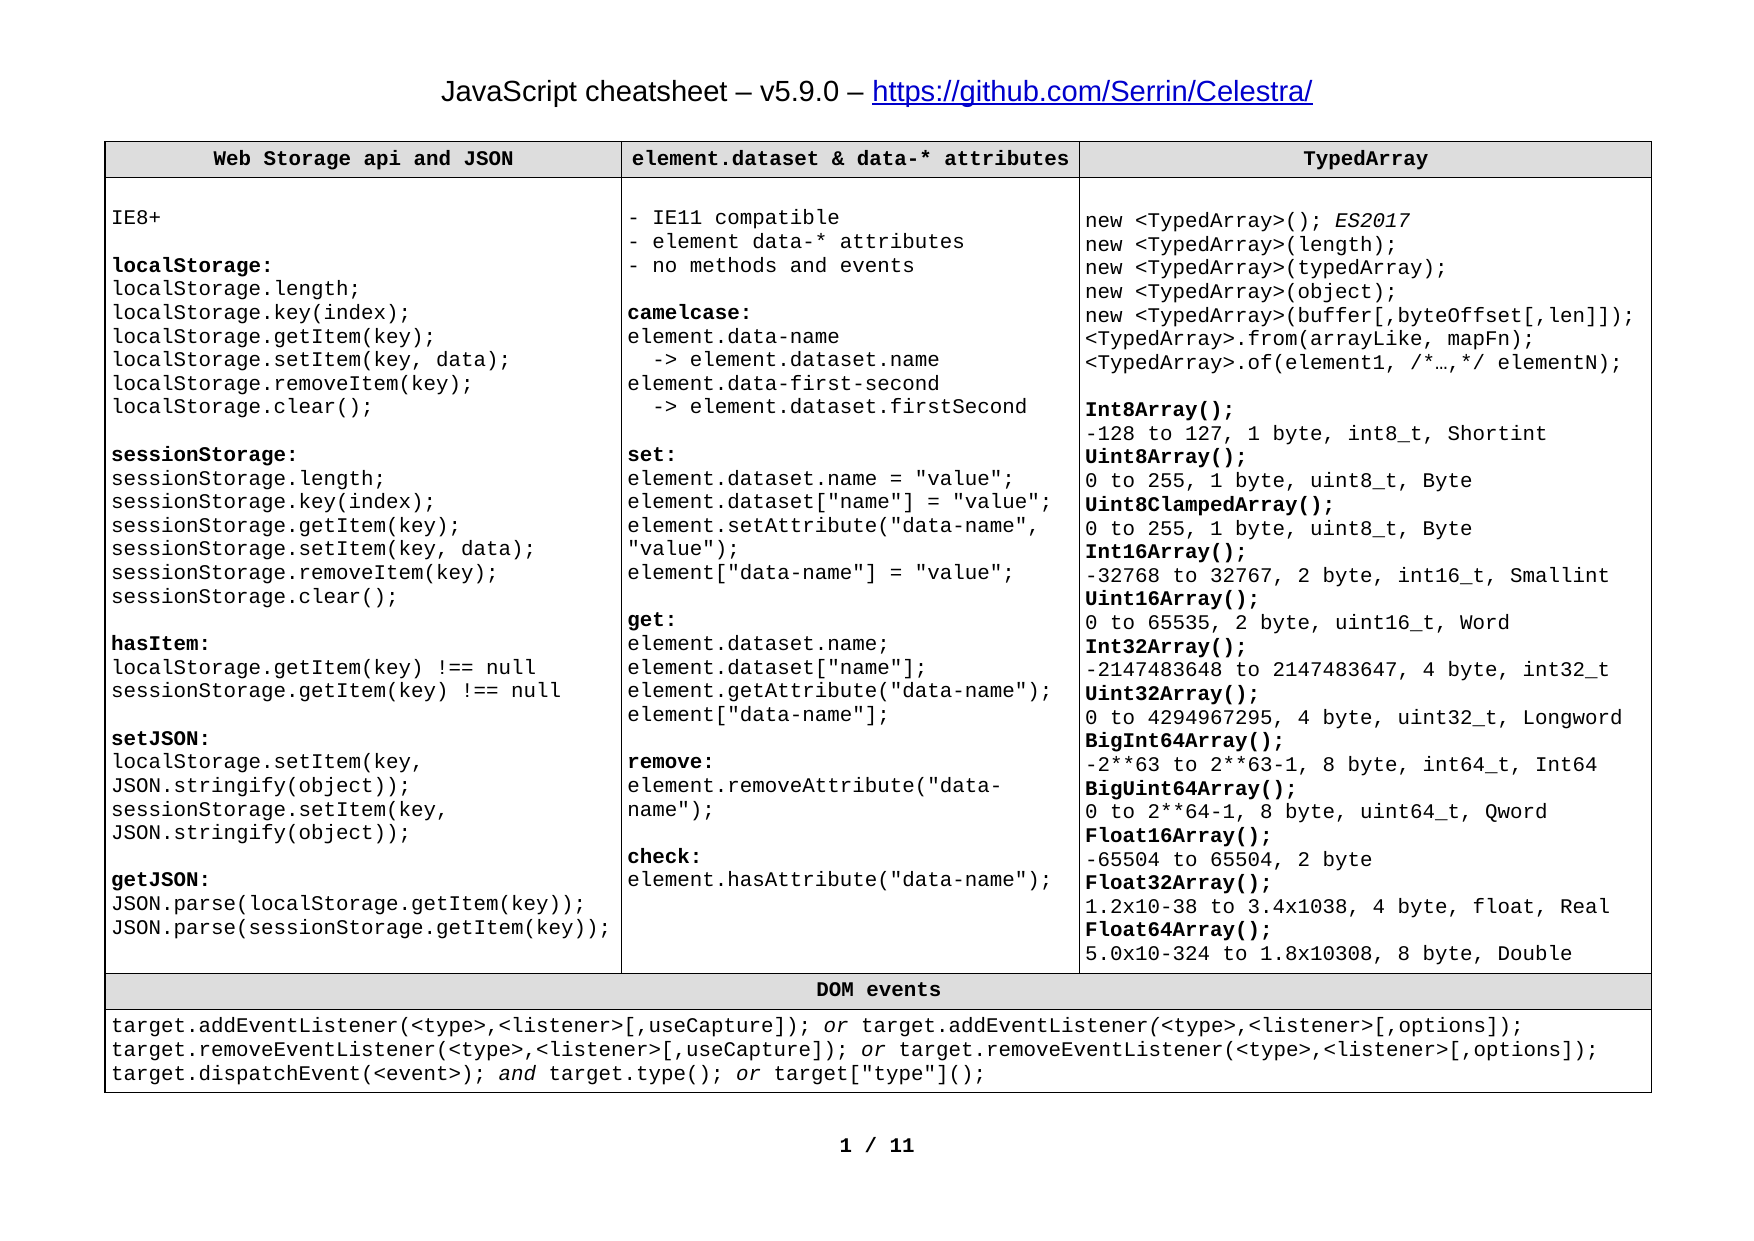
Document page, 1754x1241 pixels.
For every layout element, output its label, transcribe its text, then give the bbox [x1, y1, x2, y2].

table_cell IE8+ localStorage: localStorage.length; localStorage.key(index); localStorage.getItem(key); localStorage.setItem(key, data); localStorage.removeItem(key); localStorage.clear(); sessionStorage: sessionStorage.length; sessionStorage.key(index); sessionStorage.getItem(key); sessionStorage.setItem(key, data); sessionStorage.removeItem(key); sessionStorage.clear(); hasItem: localStorage.getItem(key) !== null sessionStorage.getItem(key) !== null setJSON: localStorage.setItem(key, JSON.stringify(object)); sessionStorage.setItem(key, JSON.stringify(object)); getJSON: JSON.parse(localStorage.getItem(key)); JSON.parse(sessionStorage.getItem(key)); [106, 178, 621, 972]
table_cell target.addEventListener(<type>,<listener>[,useCapture]); or target.addEventListener(<type>,<listener>[,options]); target.removeEventListener(<type>,<listener>[,useCapture]); or target.removeEventListener(<type>,<listener>[,options]); target.dispatchEvent(<event>); and target.type(); or target["type"](); [106, 1010, 1651, 1092]
table_cell - IE11 compatible - element data-* attributes - no methods and events camelcase: element.data-name -> element.dataset.name element.data-first-second -> element.dataset.firstSecond set: element.dataset.name = "value"; element.dataset["name"] = "value"; element.setAttribute("data-name", "value"); element["data-name"] = "value"; get: element.dataset.name; element.dataset["name"]; element.getAttribute("data-name"); element["data-name"]; remove: element.removeAttribute("data-name"); check: element.hasAttribute("data-name"); [622, 178, 1079, 972]
table_cell DOM events [106, 974, 1651, 1009]
table_header element.dataset & data-* attributes [622, 142, 1079, 177]
table_header TypedArray [1080, 142, 1651, 177]
table_header Web Storage api and JSON [106, 142, 621, 177]
text JavaScript cheatsheet – v5.9.0 – https://github.com/Serrin/Celestra/ [105, 74, 1648, 107]
table_cell new <TypedArray>(); ES2017 new <TypedArray>(length); new <TypedArray>(typedArray); new <TypedArray>(object); new <TypedArray>(buffer[,byteOffset[,len]]); <TypedArray>.from(arrayLike, mapFn); <TypedArray>.of(element1, /*…,*/ elementN); Int8Array(); -128 to 127, 1 byte, int8_t, Shortint Uint8Array(); 0 to 255, 1 byte, uint8_t, Byte Uint8ClampedArray(); 0 to 255, 1 byte, uint8_t, Byte Int16Array(); -32768 to 32767, 2 byte, int16_t, Smallint Uint16Array(); 0 to 65535, 2 byte, uint16_t, Word Int32Array(); -2147483648 to 2147483647, 4 byte, int32_t Uint32Array(); 0 to 4294967295, 4 byte, uint32_t, Longword BigInt64Array(); -2**63 to 2**63-1, 8 byte, int64_t, Int64 BigUint64Array(); 0 to 2**64-1, 8 byte, uint64_t, Qword Float16Array(); -65504 to 65504, 2 byte Float32Array(); 1.2x10-38 to 3.4x1038, 4 byte, float, Real Float64Array(); 5.0x10-324 to 1.8x10308, 8 byte, Double [1080, 178, 1651, 972]
